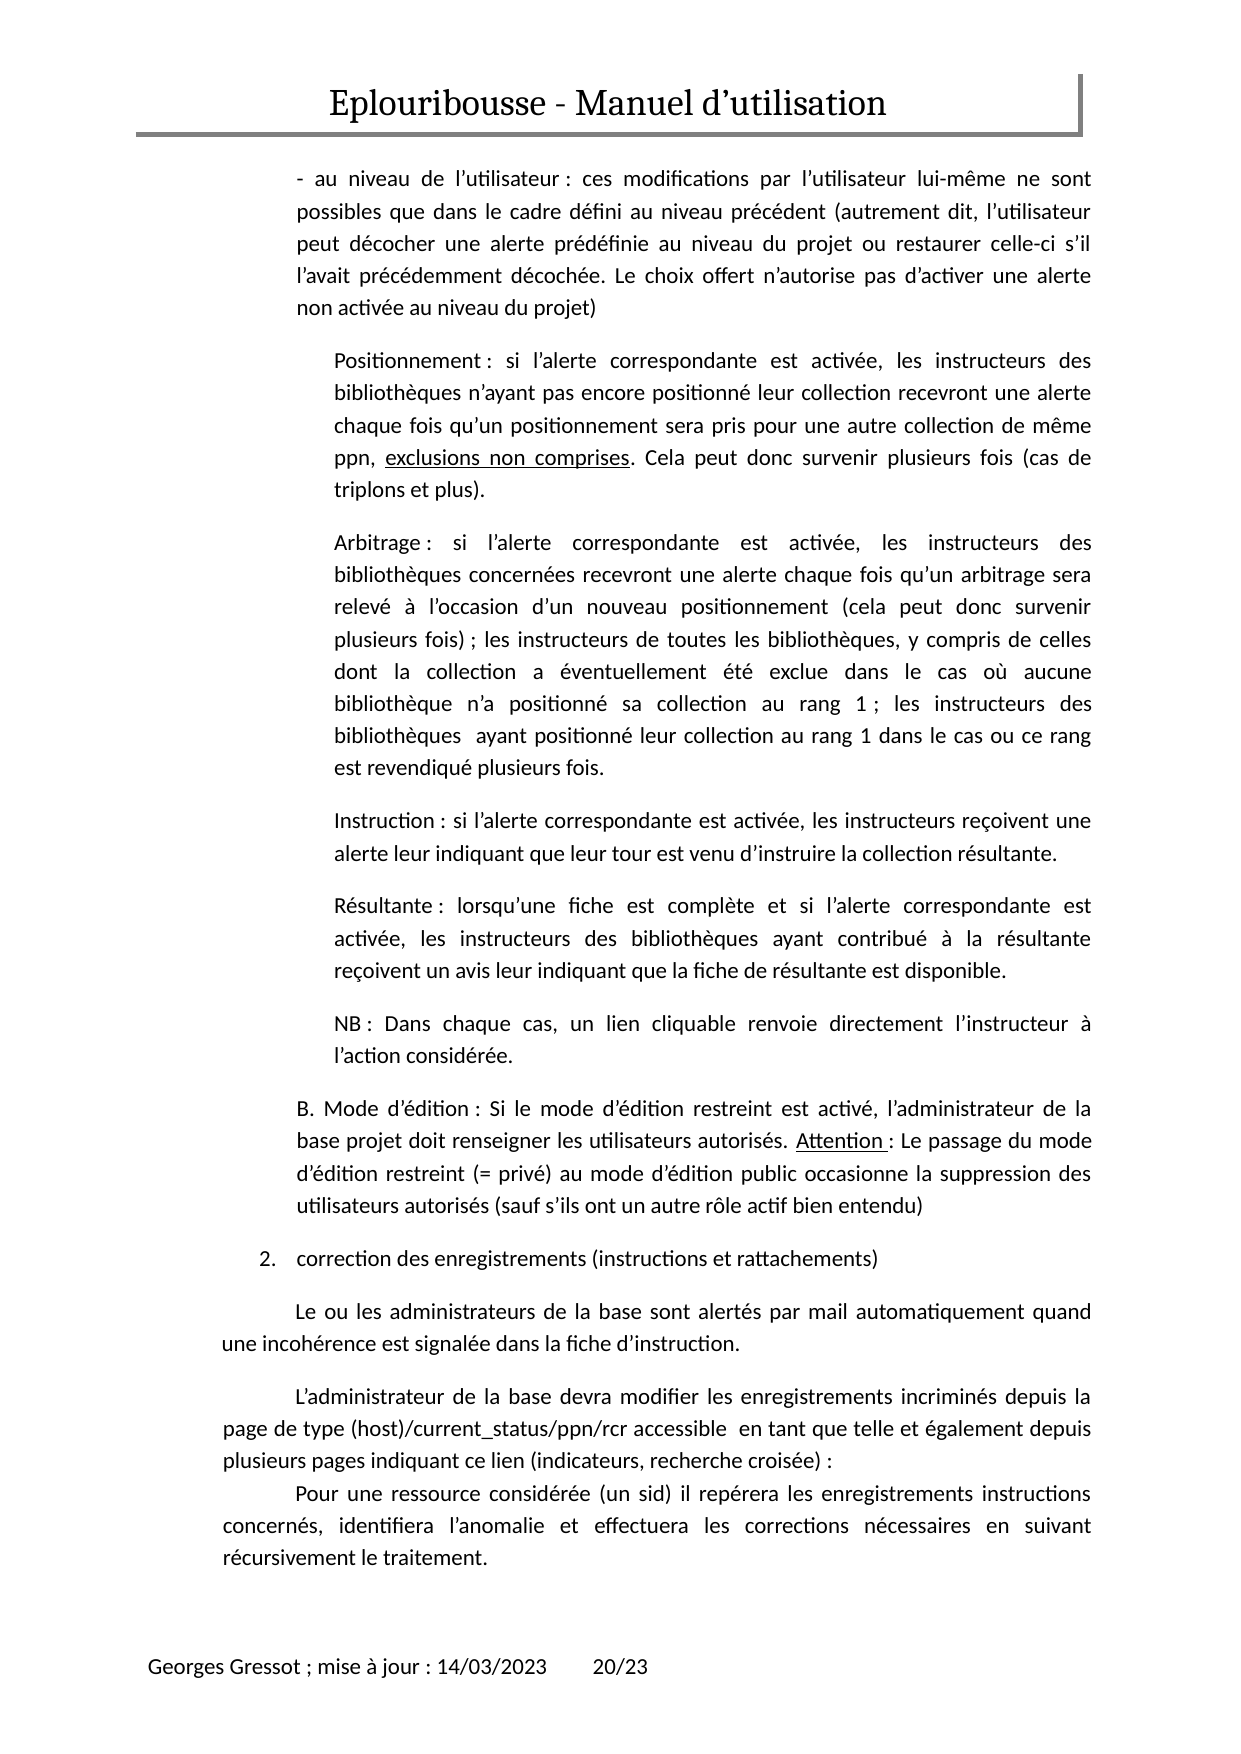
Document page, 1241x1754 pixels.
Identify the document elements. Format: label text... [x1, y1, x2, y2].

list correction des enregistrements (instructions et rattachements) [259, 1244, 1093, 1272]
list Instruction : si l’alerte correspondante est activée, les instructeurs reçoivent une alerte leur indiquant que leur tour est venu d’instruire la collection résultante. [296, 806, 1093, 867]
text Le ou les administrateurs de la base sont alertés par mail automatiquement quand une incohérence est signalée dans la fiche d’instruction. [221, 1297, 1093, 1357]
list Positionnement : si l’alerte correspondante est activée, les instructeurs des bibliothèques n’ayant pas encore positionné leur collection recevront une alerte chaque fois qu’un positionnement sera pris pour une autre collection de même ppn, exclusions non comprises. Cela peut donc survenir plusieurs fois (cas de triplons et plus). [296, 346, 1093, 503]
list - au niveau de l’utilisateur : ces modifications par l’utilisateur lui-même ne sont possibles que dans le cadre défini au niveau précédent (autrement dit, l’utilisateur peut décocher une alerte prédéfinie au niveau du projet ou restaurer celle-ci s’il l’avait précédemment décochée. Le choix offert n’autorise pas d’activer une alerte non activée au niveau du projet) [259, 164, 1093, 321]
list NB : Dans chaque cas, un lien cliquable renvoie directement l’instructeur à l’action considérée. [296, 1009, 1093, 1069]
list B. Mode d’édition : Si le mode d’édition restreint est activé, l’administrateur de la base projet doit renseigner les utilisateurs autorisés. Attention : Le passage du mode d’édition restreint (= privé) au mode d’édition public occasionne la suppression des utilisateurs autorisés (sauf s’ils ont un autre rôle actif bien entendu) [259, 1094, 1093, 1219]
list Résultante : lorsqu’une fiche est complète et si l’alerte correspondante est activée, les instructeurs des bibliothèques ayant contribué à la résultante reçoivent un avis leur indiquant que la fiche de résultante est disponible. [296, 892, 1093, 984]
list Arbitrage : si l’alerte correspondante est activée, les instructeurs des bibliothèques concernées recevront une alerte chaque fois qu’un arbitrage sera relevé à l’occasion d’un nouveau positionnement (cela peut donc survenir plusieurs fois) ; les instructeurs de toutes les bibliothèques, y compris de celles dont la collection a éventuellement été exclue dans le cas où aucune bibliothèque n’a positionné sa collection au rang 1 ; les instructeurs des bibliothèques ayant positionné leur collection au rang 1 dans le cas ou ce rang est revendiqué plusieurs fois. [296, 528, 1093, 781]
list Pour une ressource considérée (un sid) il repérera les enregistrements instructions concernés, identifiera l’anomalie et effectuera les corrections nécessaires en suivant récursivement le traitement. [223, 1479, 1093, 1571]
list L’administrateur de la base devra modifier les enregistrements incriminés depuis la page de type (host)/current_status/ppn/rcr accessible en tant que telle et également depuis plusieurs pages indiquant ce lien (indicateurs, recherche croisée) : [223, 1382, 1093, 1474]
